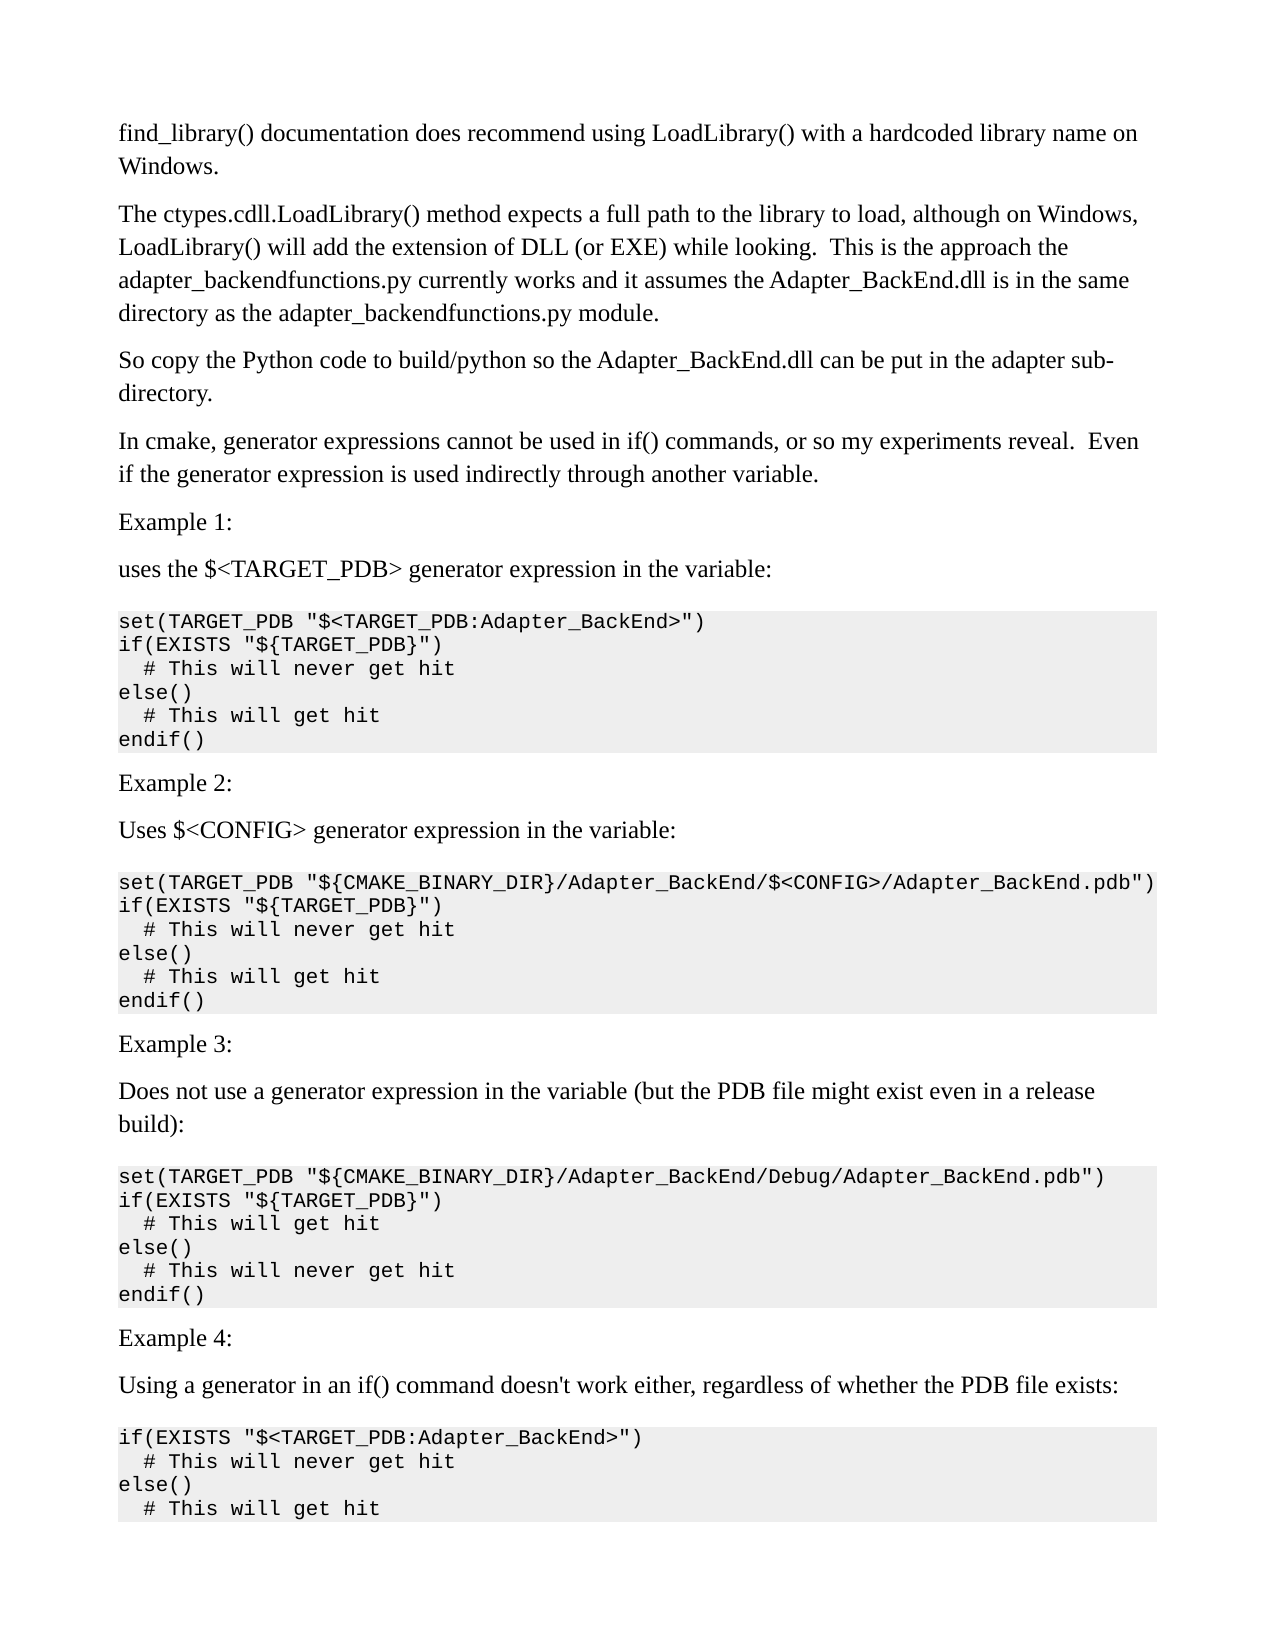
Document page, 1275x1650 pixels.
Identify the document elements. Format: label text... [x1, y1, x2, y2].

text set(TARGET_PDB "${CMAKE_BINARY_DIR}/Adapter_BackEnd/Debug/Adapter_BackEnd.pdb") [118, 1166, 1157, 1189]
text # This will never get hit [118, 919, 1157, 943]
text set(TARGET_PDB "$<TARGET_PDB:Adapter_BackEnd>") [118, 611, 1157, 634]
text # This will get hit [118, 705, 1157, 729]
text if(EXISTS "${TARGET_PDB}") [118, 634, 1157, 658]
text else() [118, 1474, 1157, 1498]
text Does not use a generator expression in the variable (but the PDB file might exist even in a release build): [118, 1076, 1157, 1138]
text else() [118, 682, 1157, 705]
text Example 2: [118, 768, 1157, 796]
text if(EXISTS "${TARGET_PDB}") [118, 1189, 1157, 1213]
text # This will never get hit [118, 658, 1157, 682]
text # This will get hit [118, 966, 1157, 990]
text find_library() documentation does recommend using LoadLibrary() with a hardcoded library name on Windows. [118, 118, 1157, 180]
text # This will never get hit [118, 1261, 1157, 1284]
text endif() [118, 990, 1157, 1014]
text The ctypes.cdll.LoadLibrary() method expects a full path to the library to load, although on Windows, LoadLibrary() will add the extension of DLL (or EXE) while looking. This is the approach the adapter_backendfunctions.py currently works and it assumes the Adapter_BackEnd.dll is in the same directory as the adapter_backendfunctions.py module. [118, 199, 1157, 327]
text Uses $<CONFIG> generator expression in the variable: [118, 815, 1157, 844]
text # This will get hit [118, 1213, 1157, 1237]
text # This will never get hit [118, 1451, 1157, 1474]
text else() [118, 1237, 1157, 1261]
text uses the $<TARGET_PDB> generator expression in the variable: [118, 554, 1157, 583]
text set(TARGET_PDB "${CMAKE_BINARY_DIR}/Adapter_BackEnd/$<CONFIG>/Adapter_BackEnd.pdb") [118, 872, 1157, 896]
text Using a generator in an if() command doesn't work either, regardless of whether the PDB file exists: [118, 1370, 1157, 1399]
text In cmake, generator expressions cannot be used in if() commands, or so my experiments reveal. Even if the generator expression is used indirectly through another variable. [118, 426, 1157, 488]
text Example 4: [118, 1323, 1157, 1352]
text endif() [118, 1284, 1157, 1308]
text Example 1: [118, 507, 1157, 535]
text Example 3: [118, 1029, 1157, 1057]
text endif() [118, 729, 1157, 753]
text So copy the Python code to build/python so the Adapter_BackEnd.dll can be put in the adapter sub-directory. [118, 345, 1157, 407]
text if(EXISTS "$<TARGET_PDB:Adapter_BackEnd>") [118, 1427, 1157, 1451]
text else() [118, 943, 1157, 966]
text if(EXISTS "${TARGET_PDB}") [118, 896, 1157, 919]
text # This will get hit [118, 1498, 1157, 1522]
